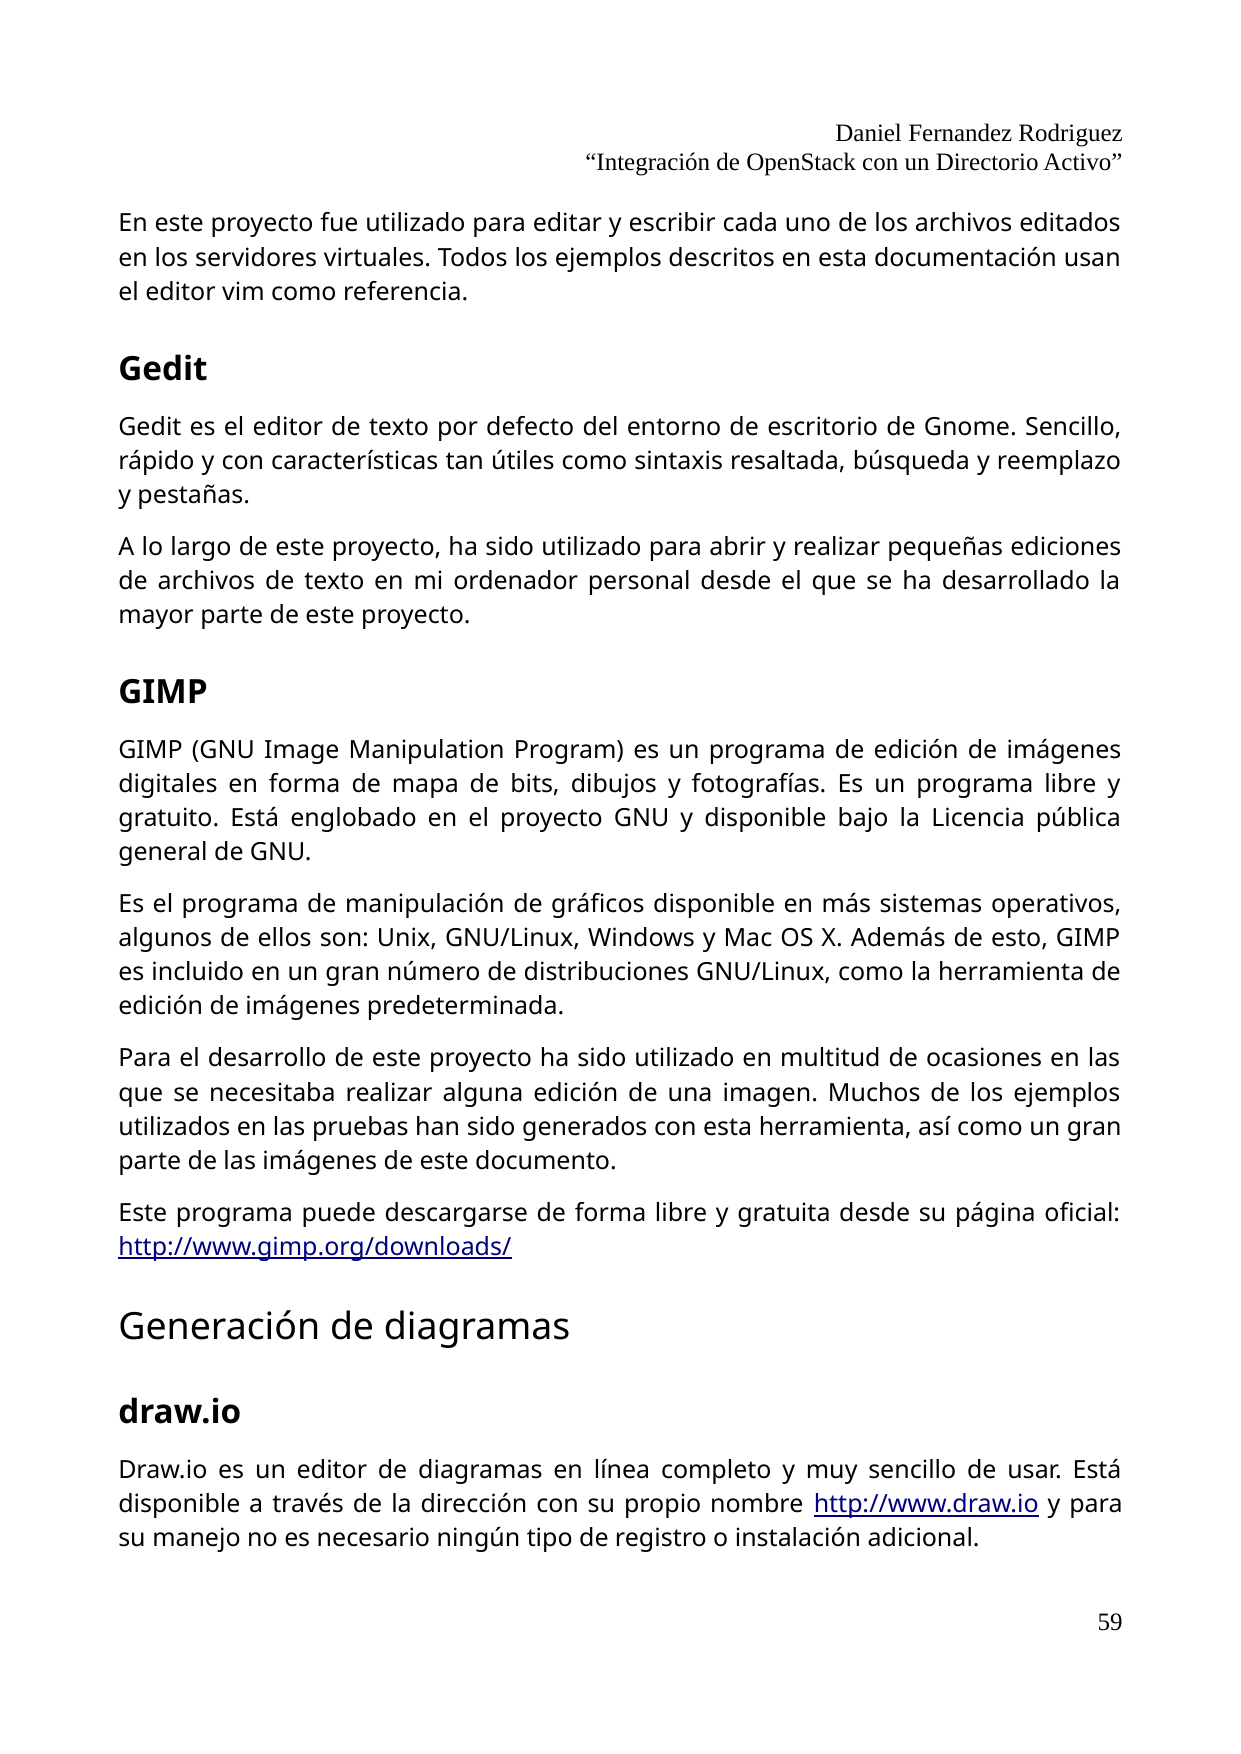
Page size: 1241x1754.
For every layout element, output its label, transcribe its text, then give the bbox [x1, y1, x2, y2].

subtitle draw.io [118, 1388, 1122, 1433]
text En este proyecto fue utilizado para editar y escribir cada uno de los archivos editados en los servidores virtuales. Todos los ejemplos descritos en esta documentación usan el editor vim como referencia. [118, 205, 1122, 307]
subtitle GIMP [118, 668, 1122, 713]
text GIMP (GNU Image Manipulation Program) es un programa de edición de imágenes digitales en forma de mapa de bits, dibujos y fotografías. Es un programa libre y gratuito. Está englobado en el proyecto GNU y disponible bajo la Licencia pública general de GNU. [118, 732, 1122, 868]
subtitle Gedit [118, 344, 1122, 390]
text Es el programa de manipulación de gráficos disponible en más sistemas operativos, algunos de ellos son: Unix, GNU/Linux, Windows y Mac OS X. Además de esto, GIMP es incluido en un gran número de distribuciones GNU/Linux, como la herramienta de edición de imágenes predeterminada. [118, 886, 1122, 1022]
text Para el desarrollo de este proyecto ha sido utilizado en multitud de ocasiones en las que se necesitaba realizar alguna edición de una imagen. Muchos de los ejemplos utilizados en las pruebas han sido generados con esta herramienta, así como un gran parte de las imágenes de este documento. [118, 1040, 1122, 1176]
text Gedit es el editor de texto por defecto del entorno de escritorio de Gnome. Sencillo, rápido y con características tan útiles como sintaxis resaltada, búsqueda y reemplazo y pestañas. [118, 408, 1122, 510]
text A lo largo de este proyecto, ha sido utilizado para abrir y realizar pequeñas ediciones de archivos de texto en mi ordenador personal desde el que se ha desarrollado la mayor parte de este proyecto. [118, 528, 1122, 631]
text Draw.io es un editor de diagramas en línea completo y muy sencillo de usar. Está disponible a través de la dirección con su propio nombre http://www.draw.io y para su manejo no es necesario ningún tipo de registro o instalación adicional. [118, 1452, 1122, 1554]
subtitle Generación de diagramas [118, 1299, 1122, 1351]
text Este programa puede descargarse de forma libre y gratuita desde su página oficial: http://www.gimp.org/downloads/ [118, 1194, 1122, 1262]
